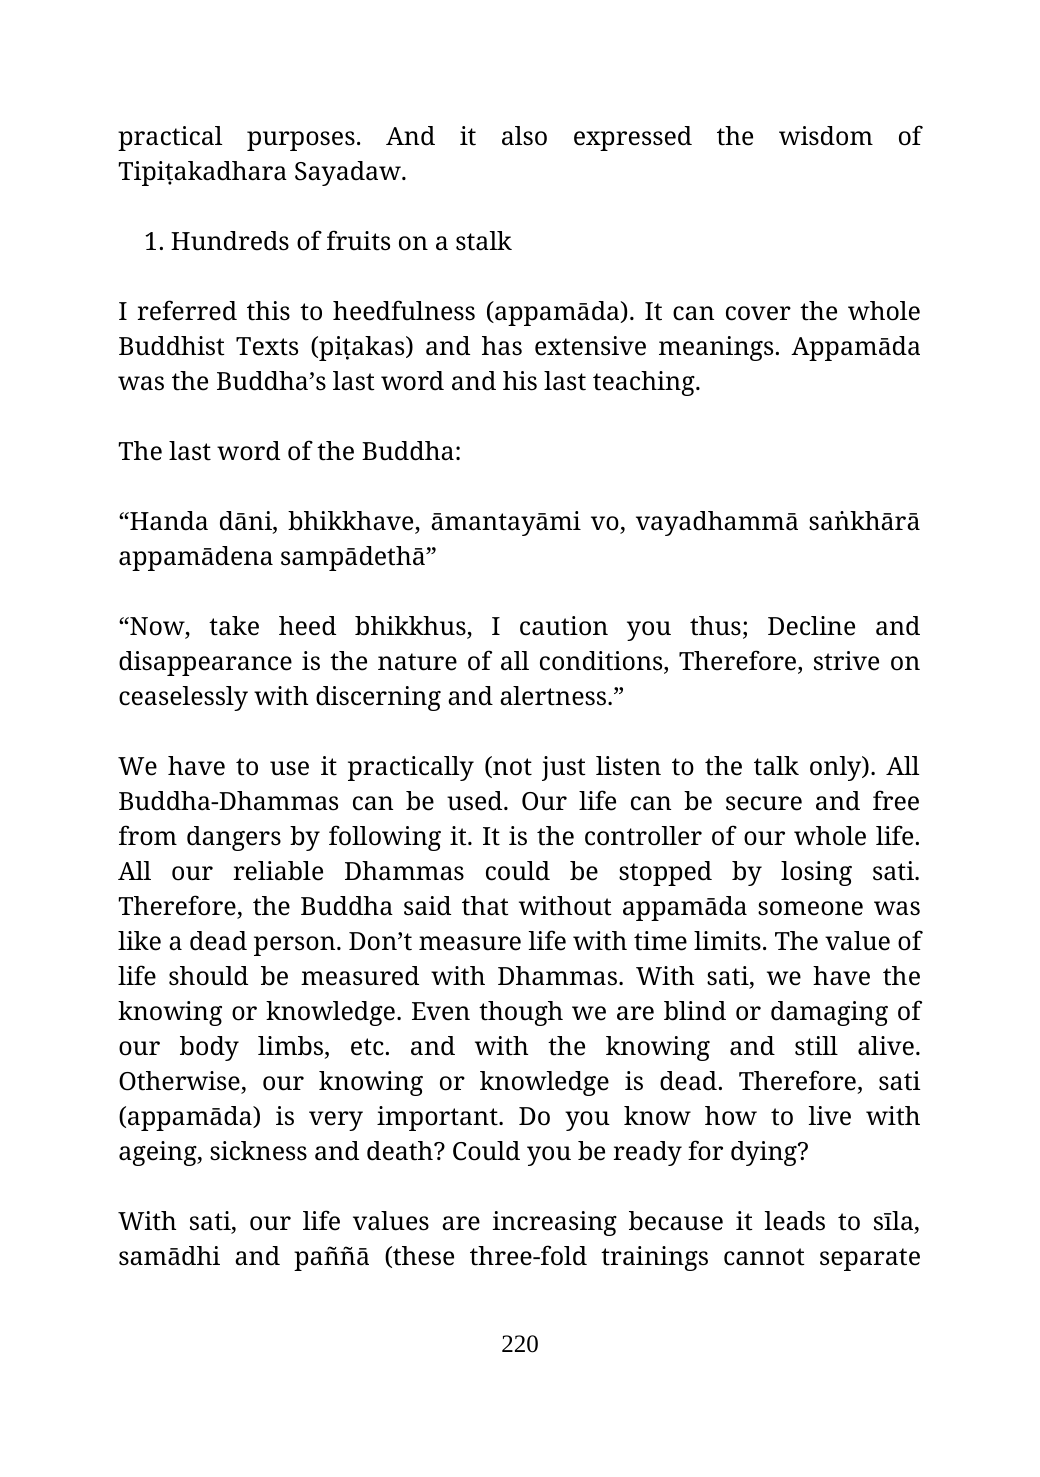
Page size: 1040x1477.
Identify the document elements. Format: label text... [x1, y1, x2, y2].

text “Handa dāni, bhikkhave, āmantayāmi vo, vayadhammā saṅkhārā appamādena sampādethā” [118, 503, 922, 573]
text practical purposes. And it also expressed the wisdom of Tipiṭakadhara Sayadaw. [118, 118, 922, 188]
text We have to use it practically (not just listen to the talk only). All Buddha-Dhammas can be used. Our life can be secure and free from dangers by following it. It is the controller of our whole life. All our reliable Dhammas could be stopped by losing sati. Therefore, the Buddha said that without appamāda someone was like a dead person. Don’t measure life with time limits. The value of life should be measured with Dhammas. With sati, we have the knowing or knowledge. Even though we are blind or damaging of our body limbs, etc. and with the knowing and still alive. Otherwise, our knowing or knowledge is dead. Therefore, sati (appamāda) is very important. Do you know how to live with ageing, sickness and death? Could you be ready for dying? [118, 748, 922, 1168]
text The last word of the Buddha: [118, 433, 922, 468]
text “Now, take heed bhikkhus, I caution you thus; Decline and disappearance is the nature of all conditions, Therefore, strive on ceaselessly with discerning and alertness.” [118, 608, 922, 713]
text 1. Hundreds of fruits on a stalk [118, 223, 922, 258]
text With sati, our life values are increasing because it leads to sīla, samādhi and paññā (these three-fold trainings cannot separate [118, 1203, 922, 1273]
text I referred this to heedfulness (appamāda). It can cover the whole Buddhist Texts (piṭakas) and has extensive meanings. Appamāda was the Buddha’s last word and his last teaching. [118, 293, 922, 398]
